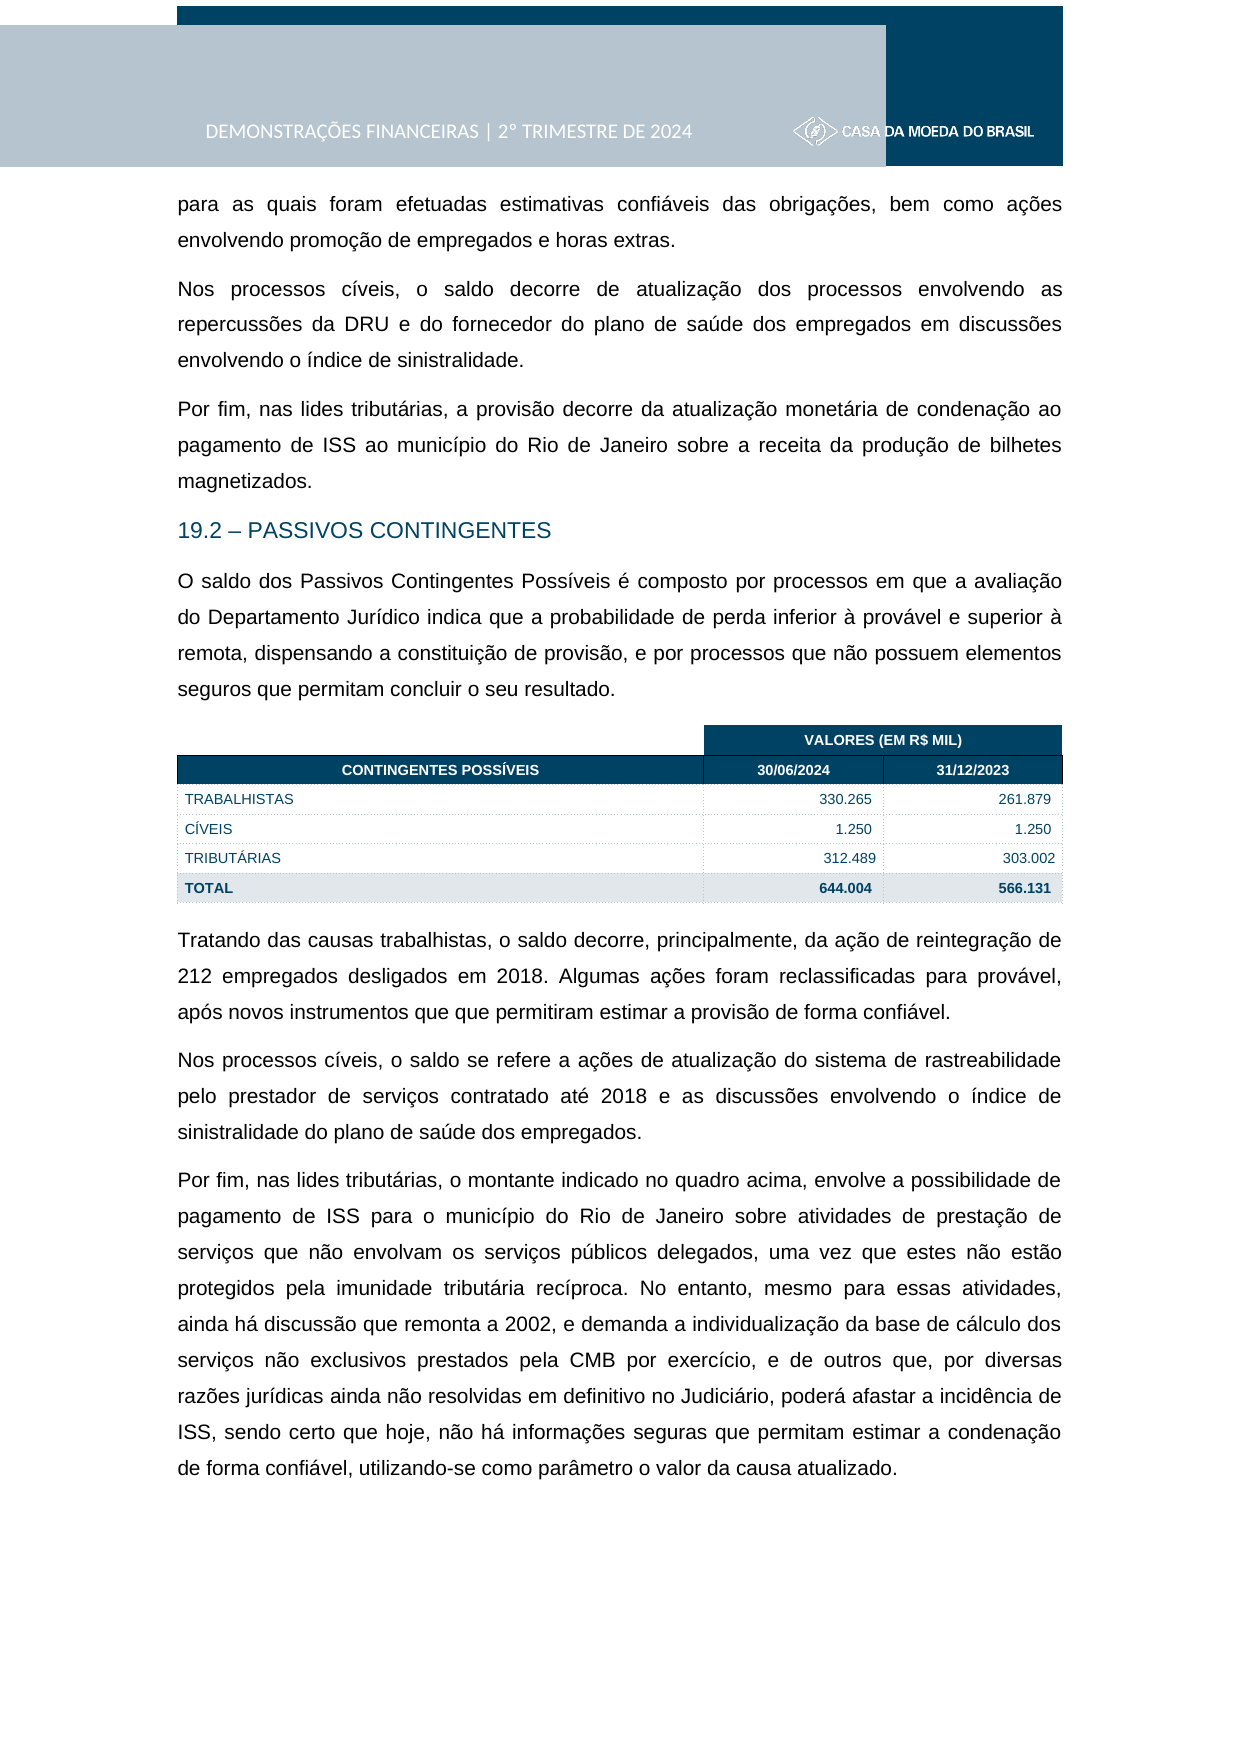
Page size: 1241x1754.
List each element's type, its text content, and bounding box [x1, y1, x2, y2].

table_cell TRIBUTÁRIAS [177, 843, 704, 873]
text Nos processos cíveis, o saldo decorre de atualização dos processos envolvendo as repercussões da DRU e do fornecedor do plano de saúde dos empregados em discussões envolvendo o índice de sinistralidade. [177, 276, 1063, 372]
table_cell 1.250 [883, 814, 1062, 843]
text Por fim, nas lides tributárias, o montante indicado no quadro acima, envolve a possibilidade de pagamento de ISS para o município do Rio de Janeiro sobre atividades de prestação de serviços que não envolvam os serviços públicos delegados, uma vez que estes não estão protegidos pela imunidade tributária recíproca. No entanto, mesmo para essas atividades, ainda há discussão que remonta a 2002, e demanda a individualização da base de cálculo dos serviços não exclusivos prestados pela CMB por exercício, e de outros que, por diversas razões jurídicas ainda não resolvidas em definitivo no Judiciário, poderá afastar a incidência de ISS, sendo certo que hoje, não há informações seguras que permitam estimar a condenação de forma confiável, utilizando-se como parâmetro o valor da causa atualizado. [177, 1168, 1063, 1480]
table_header VALORES (EM R$ MIL) [704, 725, 1062, 755]
text Por fim, nas lides tributárias, a provisão decorre da atualização monetária de condenação ao pagamento de ISS ao município do Rio de Janeiro sobre a receita da produção de bilhetes magnetizados. [177, 397, 1063, 492]
table_cell 644.004 [704, 873, 883, 902]
text O saldo dos Passivos Contingentes Possíveis é composto por processos em que a avaliação do Departamento Jurídico indica que a probabilidade de perda inferior à provável e superior à remota, dispensando a constituição de provisão, e por processos que não possuem elementos seguros que permitam concluir o seu resultado. [177, 569, 1063, 701]
table_cell 261.879 [883, 784, 1062, 814]
text para as quais foram efetuadas estimativas confiáveis das obrigações, bem como ações envolvendo promoção de empregados e horas extras. [177, 192, 1063, 252]
text 19.2 – PASSIVOS CONTINGENTES [177, 517, 1063, 543]
text Nos processos cíveis, o saldo se refere a ações de atualização do sistema de rastreabilidade pelo prestador de serviços contratado até 2018 e as discussões envolvendo o índice de sinistralidade do plano de saúde dos empregados. [177, 1048, 1063, 1144]
table_cell TRABALHISTAS [177, 784, 704, 814]
table_cell CÍVEIS [177, 814, 704, 843]
table_cell 31/12/2023 [884, 756, 1062, 784]
table_cell 303.002 [883, 843, 1062, 873]
table_cell TOTAL [177, 873, 704, 902]
table_cell 30/06/2024 [704, 756, 883, 784]
table_cell CONTINGENTES POSSÍVEIS [178, 756, 703, 784]
table_cell 1.250 [704, 814, 883, 843]
table_cell 330.265 [704, 784, 883, 814]
table_header [177, 725, 704, 755]
table_cell 312.489 [704, 843, 883, 873]
text Tratando das causas trabalhistas, o saldo decorre, principalmente, da ação de reintegração de 212 empregados desligados em 2018. Algumas ações foram reclassificadas para provável, após novos instrumentos que que permitiram estimar a provisão de forma confiável. [177, 928, 1063, 1023]
table_cell 566.131 [883, 873, 1062, 902]
